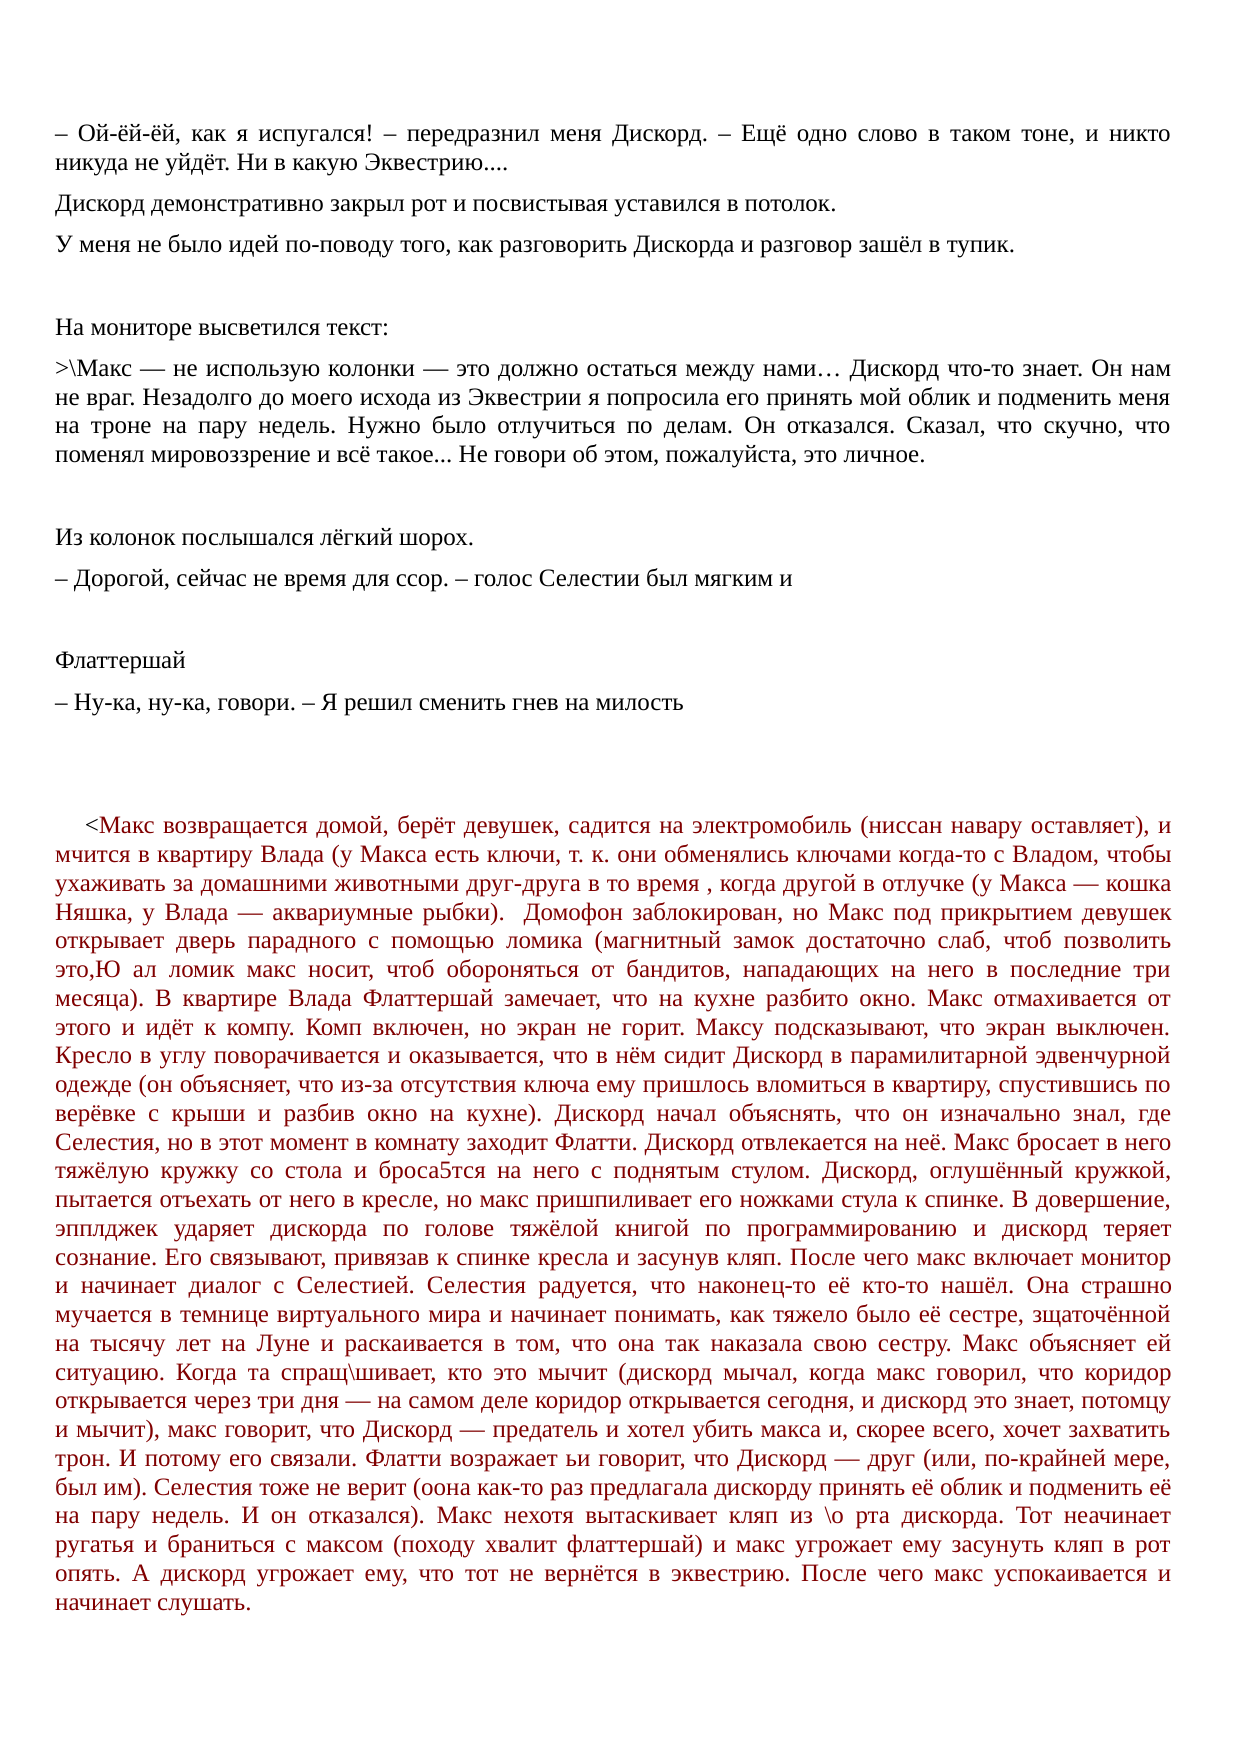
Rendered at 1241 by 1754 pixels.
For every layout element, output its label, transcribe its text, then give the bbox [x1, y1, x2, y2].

text У меня не было идей по-поводу того, как разговорить Дискорда и разговор зашёл в тупик. [55, 229, 1172, 258]
text <Макс возвращается домой, берёт девушек, садится на электромобиль (ниссан навару оставляет), и мчится в квартиру Влада (у Макса есть ключи, т. к. они обменялись ключами когда-то с Владом, чтобы ухаживать за домашними животными друг-друга в то время , когда другой в отлучке (у Макса — кошка Няшка, у Влада — аквариумные рыбки). Домофон заблокирован, но Макс под прикрытием девушек открывает дверь парадного с помощью ломика (магнитный замок достаточно слаб, чтоб позволить это,Ю ал ломик макс носит, чтоб обороняться от бандитов, нападающих на него в последние три месяца). В квартире Влада Флаттершай замечает, что на кухне разбито окно. Макс отмахивается от этого и идёт к компу. Комп включен, но экран не горит. Максу подсказывают, что экран выключен. Кресло в углу поворачивается и оказывается, что в нём сидит Дискорд в парамилитарной эдвенчурной одежде (он объясняет, что из-за отсутствия ключа ему пришлось вломиться в квартиру, спустившись по верёвке с крыши и разбив окно на кухне). Дискорд начал объяснять, что он изначально знал, где Селестия, но в этот момент в комнату заходит Флатти. Дискорд отвлекается на неё. Макс бросает в него тяжёлую кружку со стола и броса5тся на него с поднятым стулом. Дискорд, оглушённый кружкой, пытается отъехать от него в кресле, но макс пришпиливает его ножками стула к спинке. В довершение, эпплджек ударяет дискорда по голове тяжёлой книгой по программированию и дискорд теряет сознание. Его связывают, привязав к спинке кресла и засунув кляп. После чего макс включает монитор и начинает диалог с Селестией. Селестия радуется, что наконец-то её кто-то нашёл. Она страшно мучается в темнице виртуального мира и начинает понимать, как тяжело было её сестре, зщаточённой на тысячу лет на Луне и раскаивается в том, что она так наказала свою сестру. Макс объясняет ей ситуацию. Когда та спращ\шивает, кто это мычит (дискорд мычал, когда макс говорил, что коридор открывается через три дня — на самом деле коридор открывается сегодня, и дискорд это знает, потомцу и мычит), макс говорит, что Дискорд — предатель и хотел убить макса и, скорее всего, хочет захватить трон. И потому его связали. Флатти возражает ьи говорит, что Дискорд — друг (или, по-крайней мере, был им). Селестия тоже не верит (оона как-то раз предлагала дискорду принять её облик и подменить её на пару недель. И он отказался). Макс нехотя вытаскивает кляп из \о рта дискорда. Тот неачинает ругатья и браниться с максом (походу хвалит флаттершай) и макс угрожает ему засунуть кляп в рот опять. А дискорд угрожает ему, что тот не вернётся в эквестрию. После чего макс успокаивается и начинает слушать. [55, 811, 1172, 1616]
text Дискорд демонстративно закрыл рот и посвистывая уставился в потолок. [55, 188, 1172, 217]
text – Ну-ка, ну-ка, говори. – Я решил сменить гнев на милость [55, 687, 1172, 716]
text Из колонок послышался лёгкий шорох. [55, 522, 1172, 551]
text На мониторе высветился текст: [55, 312, 1172, 341]
text Флаттершай [55, 646, 1172, 674]
text – Ой-ёй-ёй, как я испугался! – передразнил меня Дискорд. – Ещё одно слово в таком тоне, и никто никуда не уйдёт. Ни в какую Эквестрию.... [55, 118, 1172, 176]
text >\Макс — не использую колонки — это должно остаться между нами… Дискорд что-то знает. Он нам не враг. Незадолго до моего исхода из Эквестрии я попросила его принять мой облик и подменить меня на троне на пару недель. Нужно было отлучиться по делам. Он отказался. Сказал, что скучно, что поменял мировоззрение и всё такое... Не говори об этом, пожалуйста, это личное. [55, 353, 1172, 468]
text – Дорогой, сейчас не время для ссор. – голос Селестии был мягким и [55, 563, 1172, 592]
